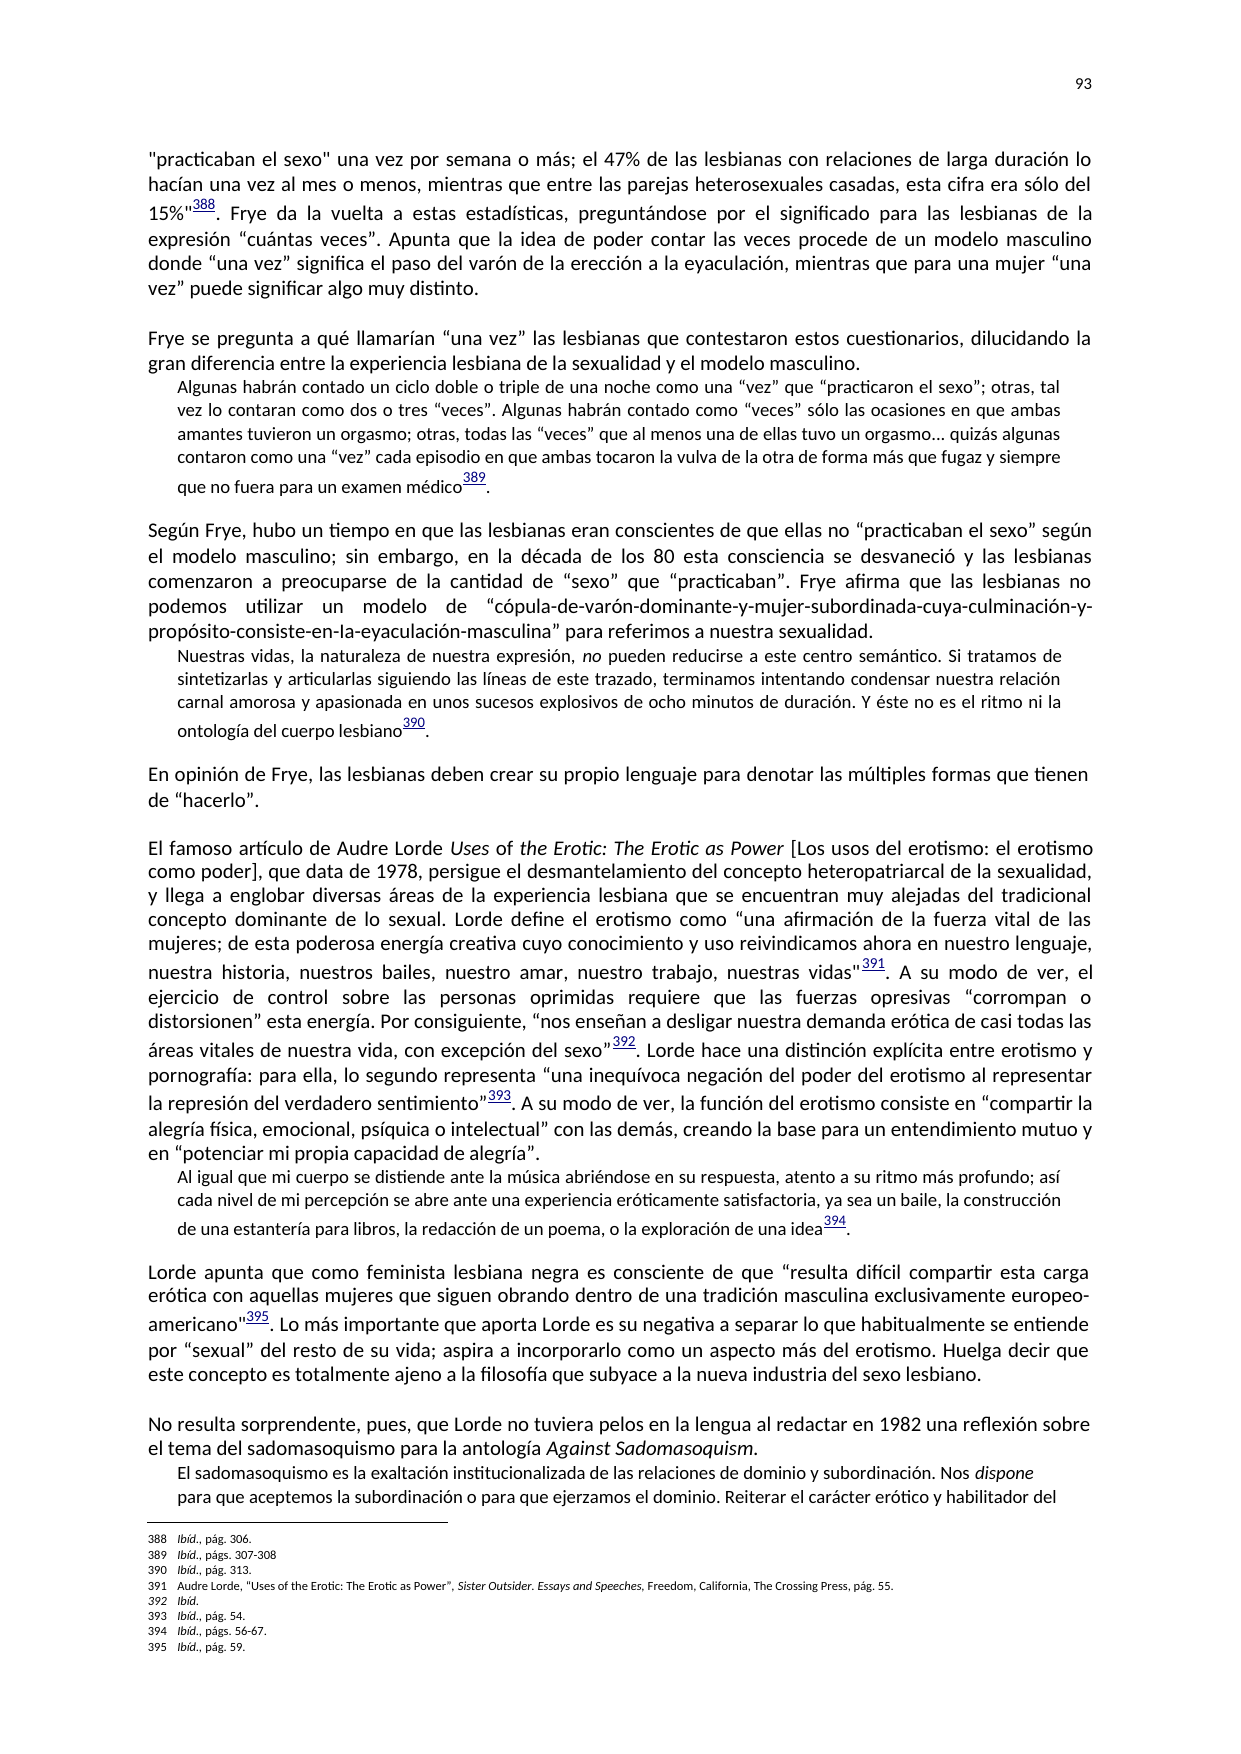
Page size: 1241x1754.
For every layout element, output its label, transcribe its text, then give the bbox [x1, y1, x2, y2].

list Ibíd., pág. 54. [148, 1608, 1094, 1624]
text Frye se pregunta a qué llamarían “una vez” las lesbianas que contestaron estos cuestionarios, dilucidando la gran diferencia entre la experiencia lesbiana de la sexualidad y el modelo masculino. [148, 325, 1094, 376]
list Ibíd., págs. 56-67. [148, 1624, 1094, 1639]
list Ibíd., pág. 59. [148, 1639, 1094, 1654]
text Algunas habrán contado un ciclo doble o triple de una noche como una “vez” que “practicaron el sexo”; otras, tal vez lo contaran como dos o tres “veces”. Algunas habrán contado como “veces” sólo las ocasiones en que ambas amantes tuvieron un orgasmo; otras, todas las “veces” que al menos una de ellas tuvo un orgasmo... quizás algunas contaron como una “vez” cada episodio en que ambas tocaron la vulva de la otra de forma más que fugaz y siempre que no fuera para un examen médico389. [177, 376, 1062, 500]
text No resulta sorprendente, pues, que Lorde no tuviera pelos en la lengua al redactar en 1982 una reflexión sobre el tema del sadomasoquismo para la antología Against Sadomasoquism. [148, 1412, 1092, 1461]
text Al igual que mi cuerpo se distiende ante la música abriéndose en su respuesta, atento a su ritmo más profundo; así cada nivel de mi percepción se abre ante una experiencia eróticamente satisfactoria, ya sea un baile, la construcción de una estantería para libros, la redacción de un poema, o la exploración de una idea394. [177, 1166, 1062, 1242]
text Según Frye, hubo un tiempo en que las lesbianas eran conscientes de que ellas no “practicaban el sexo” según el modelo masculino; sin embargo, en la década de los 80 esta consciencia se desvaneció y las lesbianas comenzaron a preocuparse de la cantidad de “sexo” que “practicaban”. Frye afirma que las lesbianas no podemos utilizar un modelo de “cópula-de-varón-dominante-y-mujer-subordinada-cuya-culminación-y-propósito-consiste-en-Ia-eyaculación-masculina” para referimos a nuestra sexualidad. [148, 518, 1094, 644]
text El sadomasoquismo es la exaltación institucionalizada de las relaciones de dominio y subordinación. Nos dispone para que aceptemos la subordinación o para que ejerzamos el dominio. Reiterar el carácter erótico y habilitador del [177, 1461, 1062, 1508]
list Audre Lorde, “Uses of the Erotic: The Erotic as Power”, Sister Outsider. Essays and Speeches, Freedom, California, The Crossing Press, pág. 55. [148, 1578, 1094, 1593]
list Ibíd. [148, 1593, 1094, 1608]
text En opinión de Frye, las lesbianas deben crear su propio lenguaje para denotar las múltiples formas que tienen de “hacerlo”. [148, 761, 1092, 812]
text Lorde apunta que como feminista lesbiana negra es consciente de que “resulta difícil compartir esta carga erótica con aquellas mujeres que siguen obrando dentro de una tradición masculina exclusivamente europeo-americano"395. Lo más importante que aporta Lorde es su negativa a separar lo que habitualmente se entiende por “sexual” del resto de su vida; aspira a incorporarlo como un aspecto más del erotismo. Huelga decir que este concepto es totalmente ajeno a la filosofía que subyace a la nueva industria del sexo lesbiano. [148, 1260, 1092, 1387]
text "practicaban el sexo" una vez por semana o más; el 47% de las lesbianas con relaciones de larga duración lo hacían una vez al mes o menos, mientras que entre las parejas heterosexuales casadas, esta cifra era sólo del 15%"388. Frye da la vuelta a estas estadísticas, preguntándose por el significado para las lesbianas de la expresión “cuántas veces”. Apunta que la idea de poder contar las veces procede de un modelo masculino donde “una vez” significa el paso del varón de la erección a la eyaculación, mientras que para una mujer “una vez” puede significar algo muy distinto. [148, 147, 1094, 300]
list Ibíd., pág. 306. [148, 1532, 1094, 1547]
text 93 [1075, 73, 1094, 94]
text El famoso artículo de Audre Lorde Uses of the Erotic: The Erotic as Power [Los usos del erotismo: el erotismo como poder], que data de 1978, persigue el desmantelamiento del concepto heteropatriarcal de la sexualidad, y llega a englobar diversas áreas de la experiencia lesbiana que se encuentran muy alejadas del tradicional concepto dominante de lo sexual. Lorde define el erotismo como “una afirmación de la fuerza vital de las mujeres; de esta poderosa energía creativa cuyo conocimiento y uso reivindicamos ahora en nuestro lenguaje, nuestra historia, nuestros bailes, nuestro amar, nuestro trabajo, nuestras vidas"391. A su modo de ver, el ejercicio de control sobre las personas oprimidas requiere que las fuerzas opresivas “corrompan o distorsionen” esta energía. Por consiguiente, “nos enseñan a desligar nuestra demanda erótica de casi todas las áreas vitales de nuestra vida, con excepción del sexo”392. Lorde hace una distinción explícita entre erotismo y pornografía: para ella, lo segundo representa “una inequívoca negación del poder del erotismo al representar la represión del verdadero sentimiento”393. A su modo de ver, la función del erotismo consiste en “compartir la alegría física, emocional, psíquica o intelectual” con las demás, creando la base para un entendimiento mutuo y en “potenciar mi propia capacidad de alegría”. [148, 836, 1094, 1165]
list Ibíd., pág. 313. [148, 1562, 1094, 1578]
list Ibíd., págs. 307-308 [148, 1547, 1094, 1562]
text Nuestras vidas, la naturaleza de nuestra expresión, no pueden reducirse a este centro semántico. Si tratamos de sintetizarlas y articularlas siguiendo las líneas de este trazado, terminamos intentando condensar nuestra relación carnal amorosa y apasionada en unos sucesos explosivos de ocho minutos de duración. Y éste no es el ritmo ni la ontología del cuerpo lesbiano390. [177, 644, 1062, 743]
